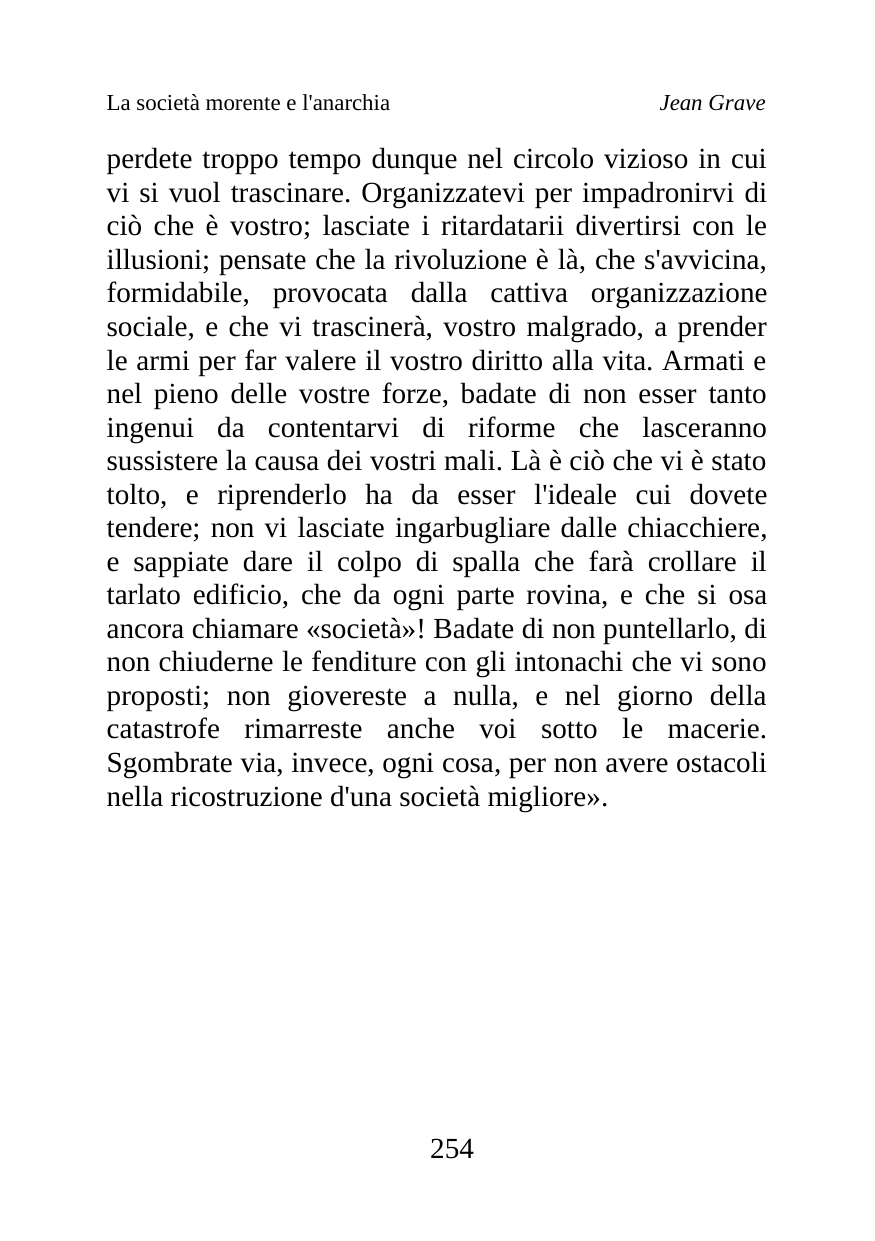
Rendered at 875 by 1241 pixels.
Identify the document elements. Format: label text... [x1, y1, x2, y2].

text perdete troppo tempo dunque nel circolo vizioso in cui vi si vuol trascinare. Organizzatevi per impadronirvi di ciò che è vostro; lasciate i ritardatarii divertirsi con le illusioni; pensate che la rivoluzione è là, che s'avvicina, formidabile, provocata dalla cattiva organizzazione sociale, e che vi trascinerà, vostro malgrado, a prender le armi per far valere il vostro diritto alla vita. Armati e nel pieno delle vostre forze, badate di non esser tanto ingenui da contentarvi di riforme che lasceranno sussistere la causa dei vostri mali. Là è ciò che vi è stato tolto, e riprenderlo ha da esser l'ideale cui dovete tendere; non vi lasciate ingarbugliare dalle chiacchiere, e sappiate dare il colpo di spalla che farà crollare il tarlato edificio, che da ogni parte rovina, e che si osa ancora chiamare «società»! Badate di non puntellarlo, di non chiuderne le fenditure con gli intonachi che vi sono proposti; non giovereste a nulla, e nel giorno della catastrofe rimarreste anche voi sotto le macerie. Sgombrate via, invece, ogni cosa, per non avere ostacoli nella ricostruzione d'una società migliore». [106, 141, 768, 812]
